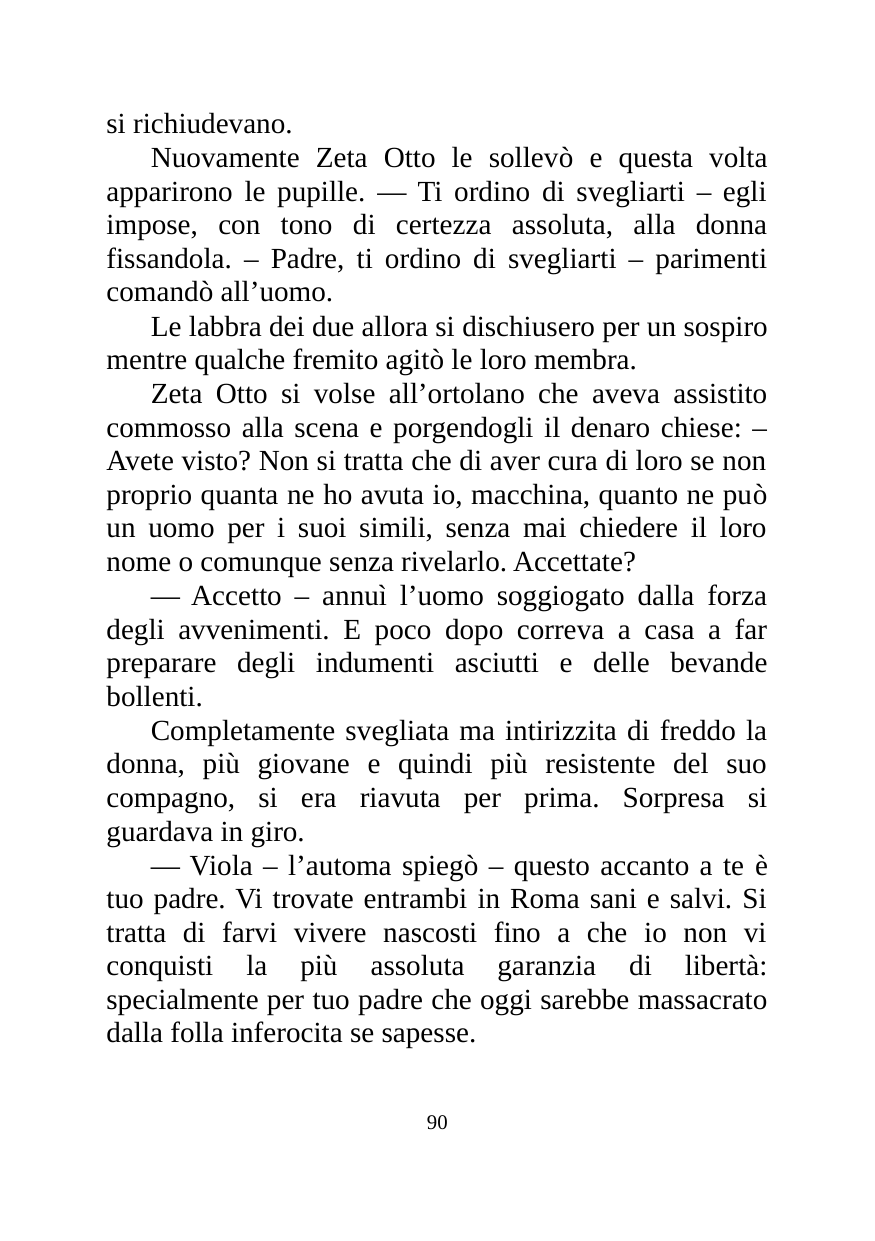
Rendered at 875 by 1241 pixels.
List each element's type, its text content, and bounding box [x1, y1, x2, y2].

text Completamente svegliata ma intirizzita di freddo la donna, più giovane e quindi più resistente del suo compagno, si era riavuta per prima. Sorpresa si guardava in giro. [106, 713, 768, 847]
text Zeta Otto si volse all’ortolano che aveva assistito commosso alla scena e porgendogli il denaro chiese: – Avete visto? Non si tratta che di aver cura di loro se non proprio quanta ne ho avuta io, macchina, quanto ne può un uomo per i suoi simili, senza mai chiedere il loro nome o comunque senza rivelarlo. Accettate? [106, 376, 768, 578]
text si richiudevano. [106, 106, 768, 140]
text Le labbra dei due allora si dischiusero per un sospiro mentre qualche fremito agitò le loro membra. [106, 309, 768, 376]
text Nuovamente Zeta Otto le sollevò e questa volta apparirono le pupille. — Ti ordino di svegliarti – egli impose, con tono di certezza assoluta, alla donna fissandola. – Padre, ti ordino di svegliarti – parimenti comandò all’uomo. [106, 140, 768, 308]
text — Viola – l’automa spiegò – questo accanto a te è tuo padre. Vi trovate entrambi in Roma sani e salvi. Si tratta di farvi vivere nascosti fino a che io non vi conquisti la più assoluta garanzia di libertà: specialmente per tuo padre che oggi sarebbe massacrato dalla folla inferocita se sapesse. [106, 848, 768, 1049]
text — Accetto – annuì l’uomo soggiogato dalla forza degli avvenimenti. E poco dopo correva a casa a far preparare degli indumenti asciutti e delle bevande bollenti. [106, 578, 768, 712]
